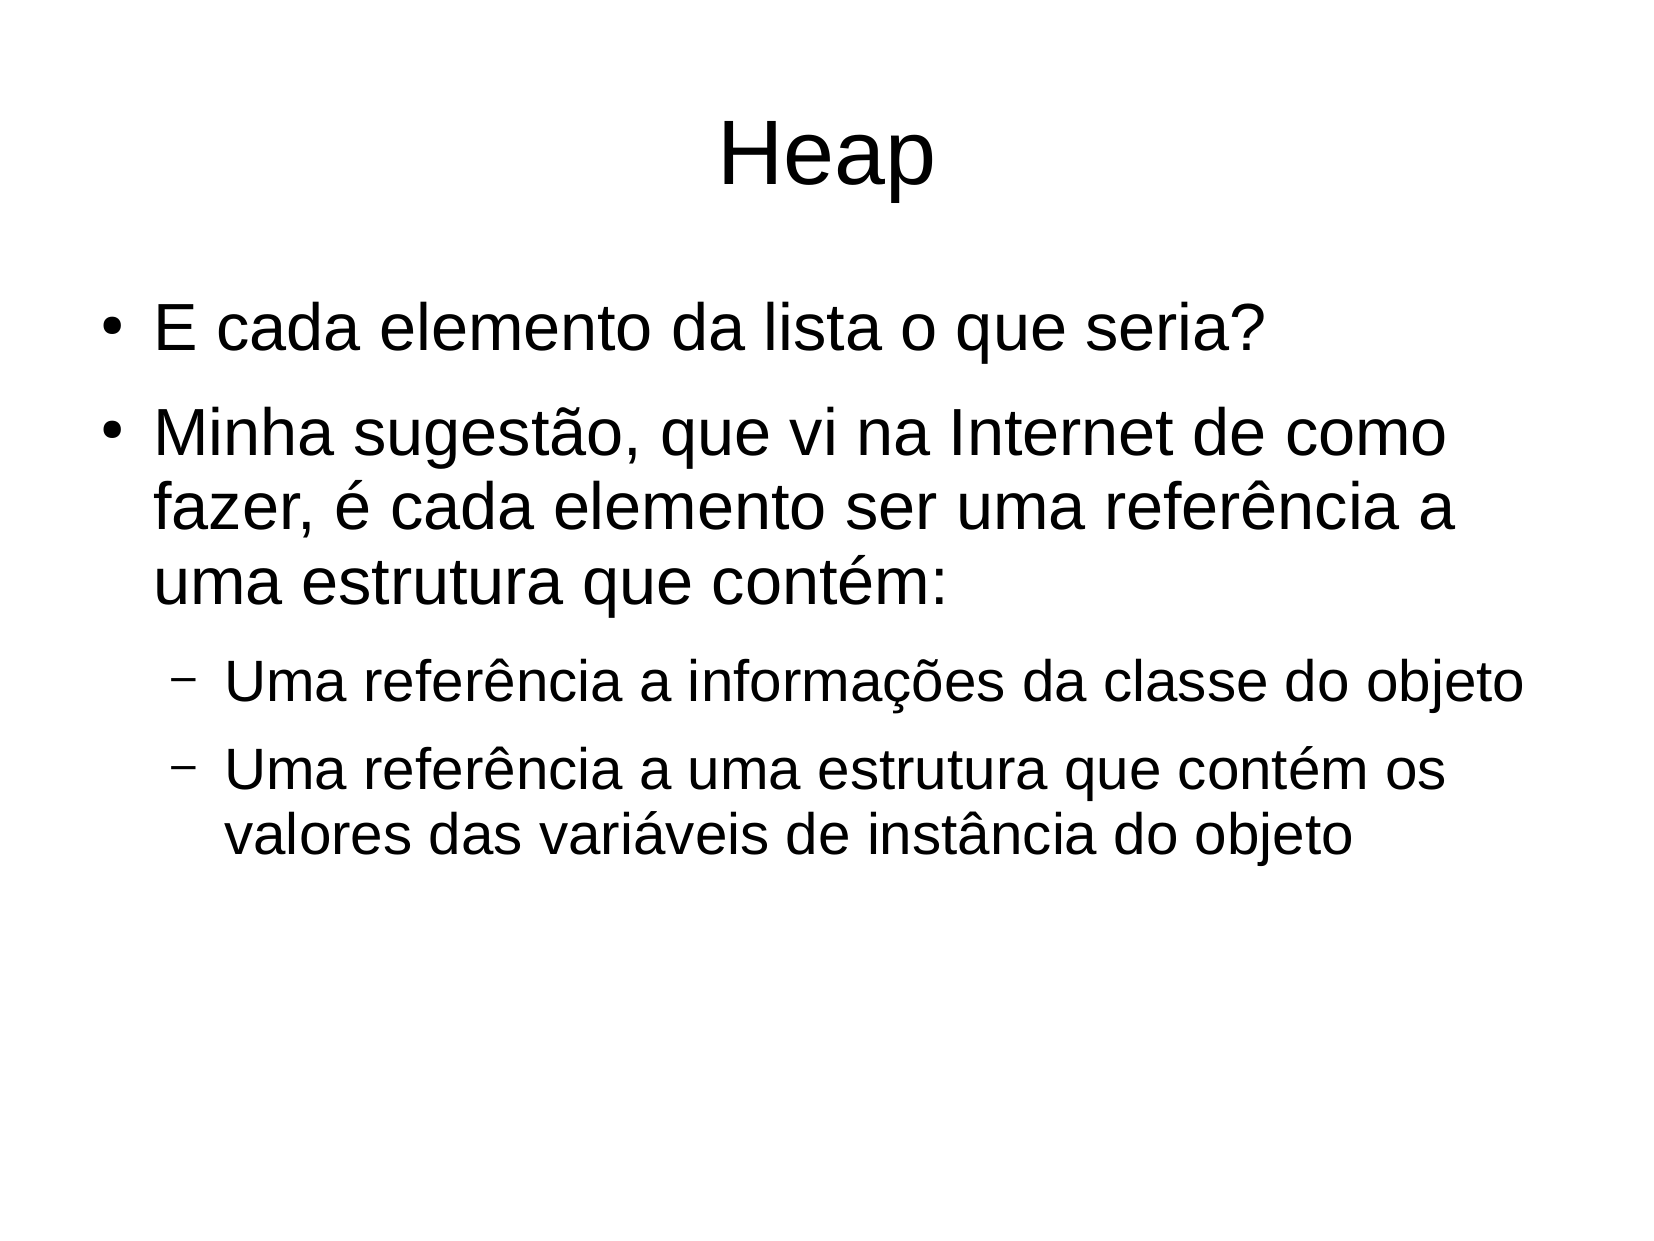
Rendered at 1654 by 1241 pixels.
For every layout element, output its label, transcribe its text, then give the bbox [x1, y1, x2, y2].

title Heap [82, 49, 1571, 257]
list E cada elemento da lista o que seria? Minha sugestão, que vi na Internet de como fazer, é cada elemento ser uma referência a uma estrutura que contém: Uma referência a informações da classe do objeto Uma referência a uma estrutura que contém os valores das variáveis de instância do objeto [82, 290, 1571, 1010]
